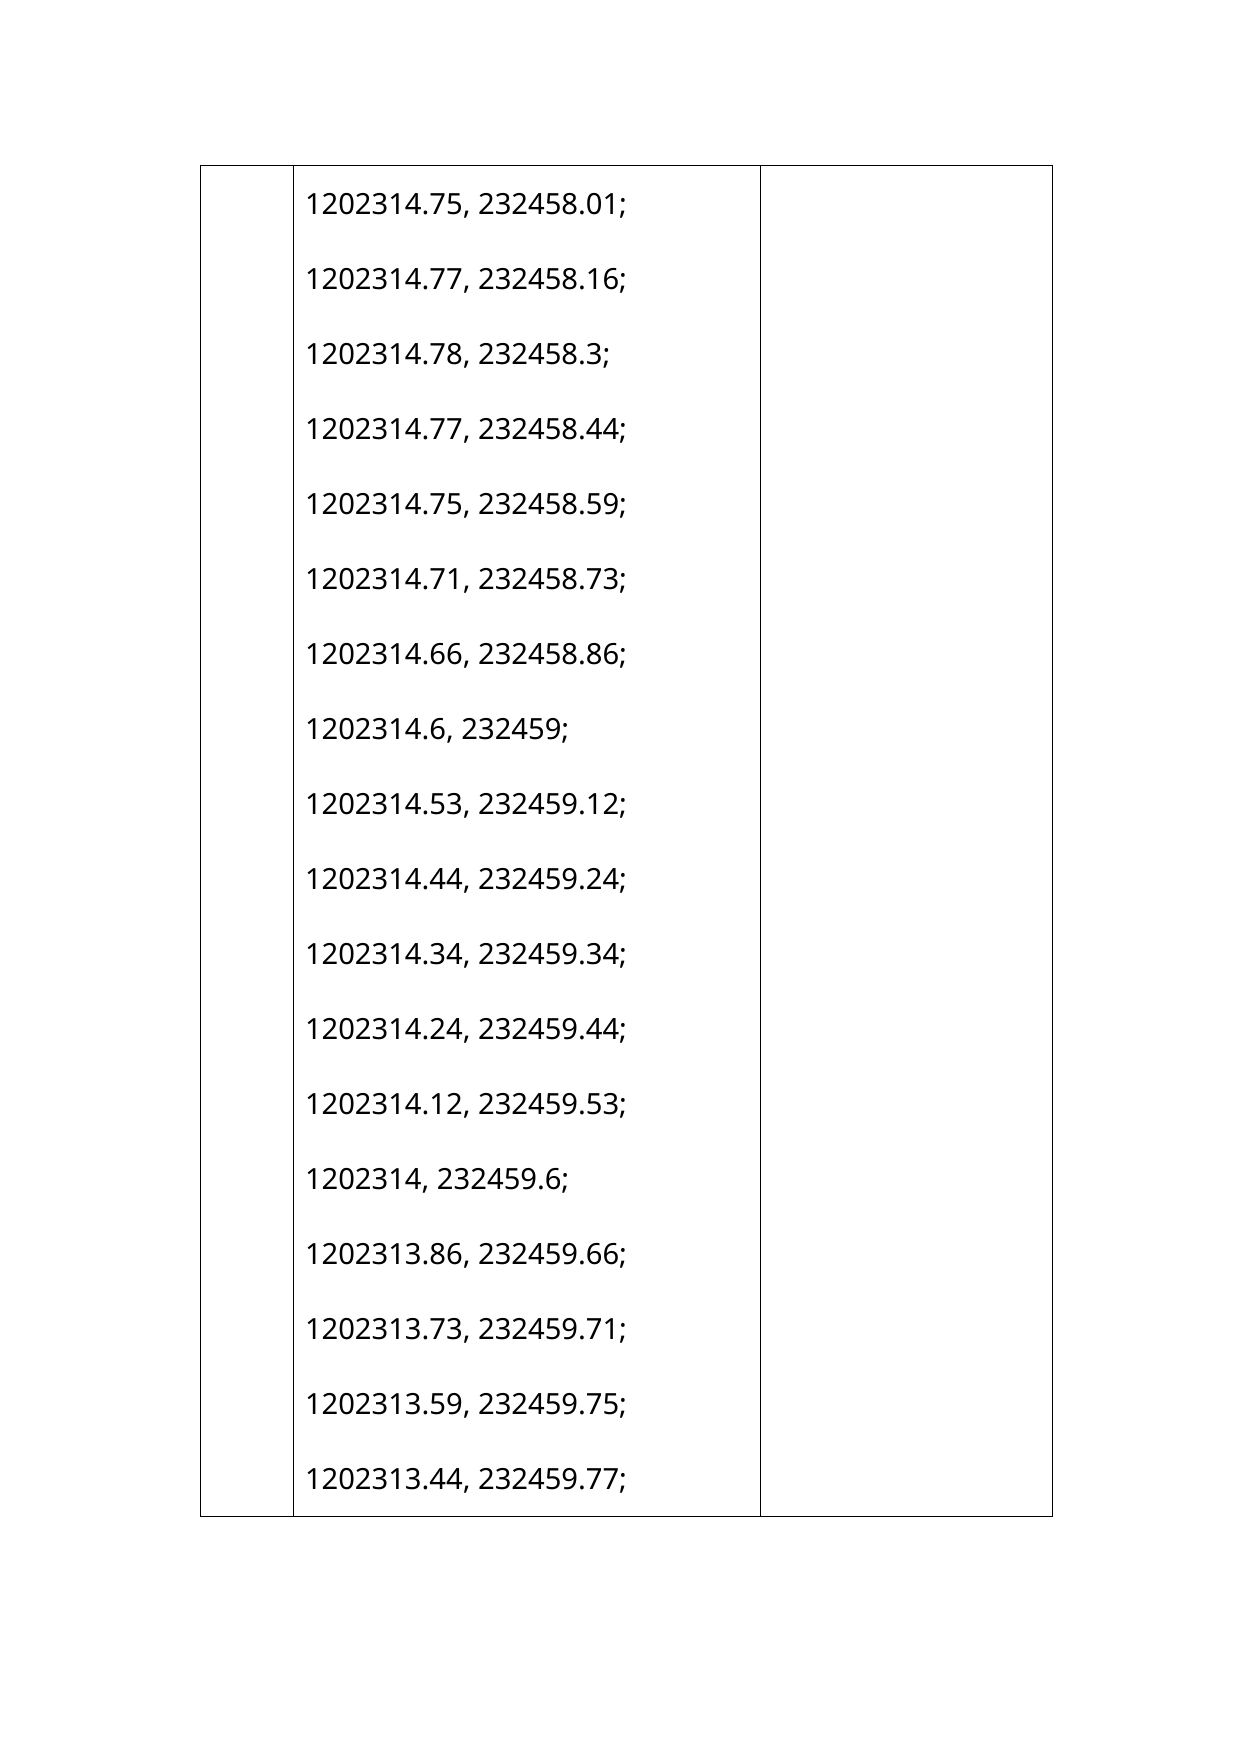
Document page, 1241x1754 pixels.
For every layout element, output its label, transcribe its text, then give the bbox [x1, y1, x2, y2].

table_cell [201, 166, 293, 1516]
table_cell 1202314.75, 232458.01; 1202314.77, 232458.16; 1202314.78, 232458.3; 1202314.77, 232458.44; 1202314.75, 232458.59; 1202314.71, 232458.73; 1202314.66, 232458.86; 1202314.6, 232459; 1202314.53, 232459.12; 1202314.44, 232459.24; 1202314.34, 232459.34; 1202314.24, 232459.44; 1202314.12, 232459.53; 1202314, 232459.6; 1202313.86, 232459.66; 1202313.73, 232459.71; 1202313.59, 232459.75; 1202313.44, 232459.77; [294, 166, 760, 1516]
table_cell [761, 166, 1052, 1516]
